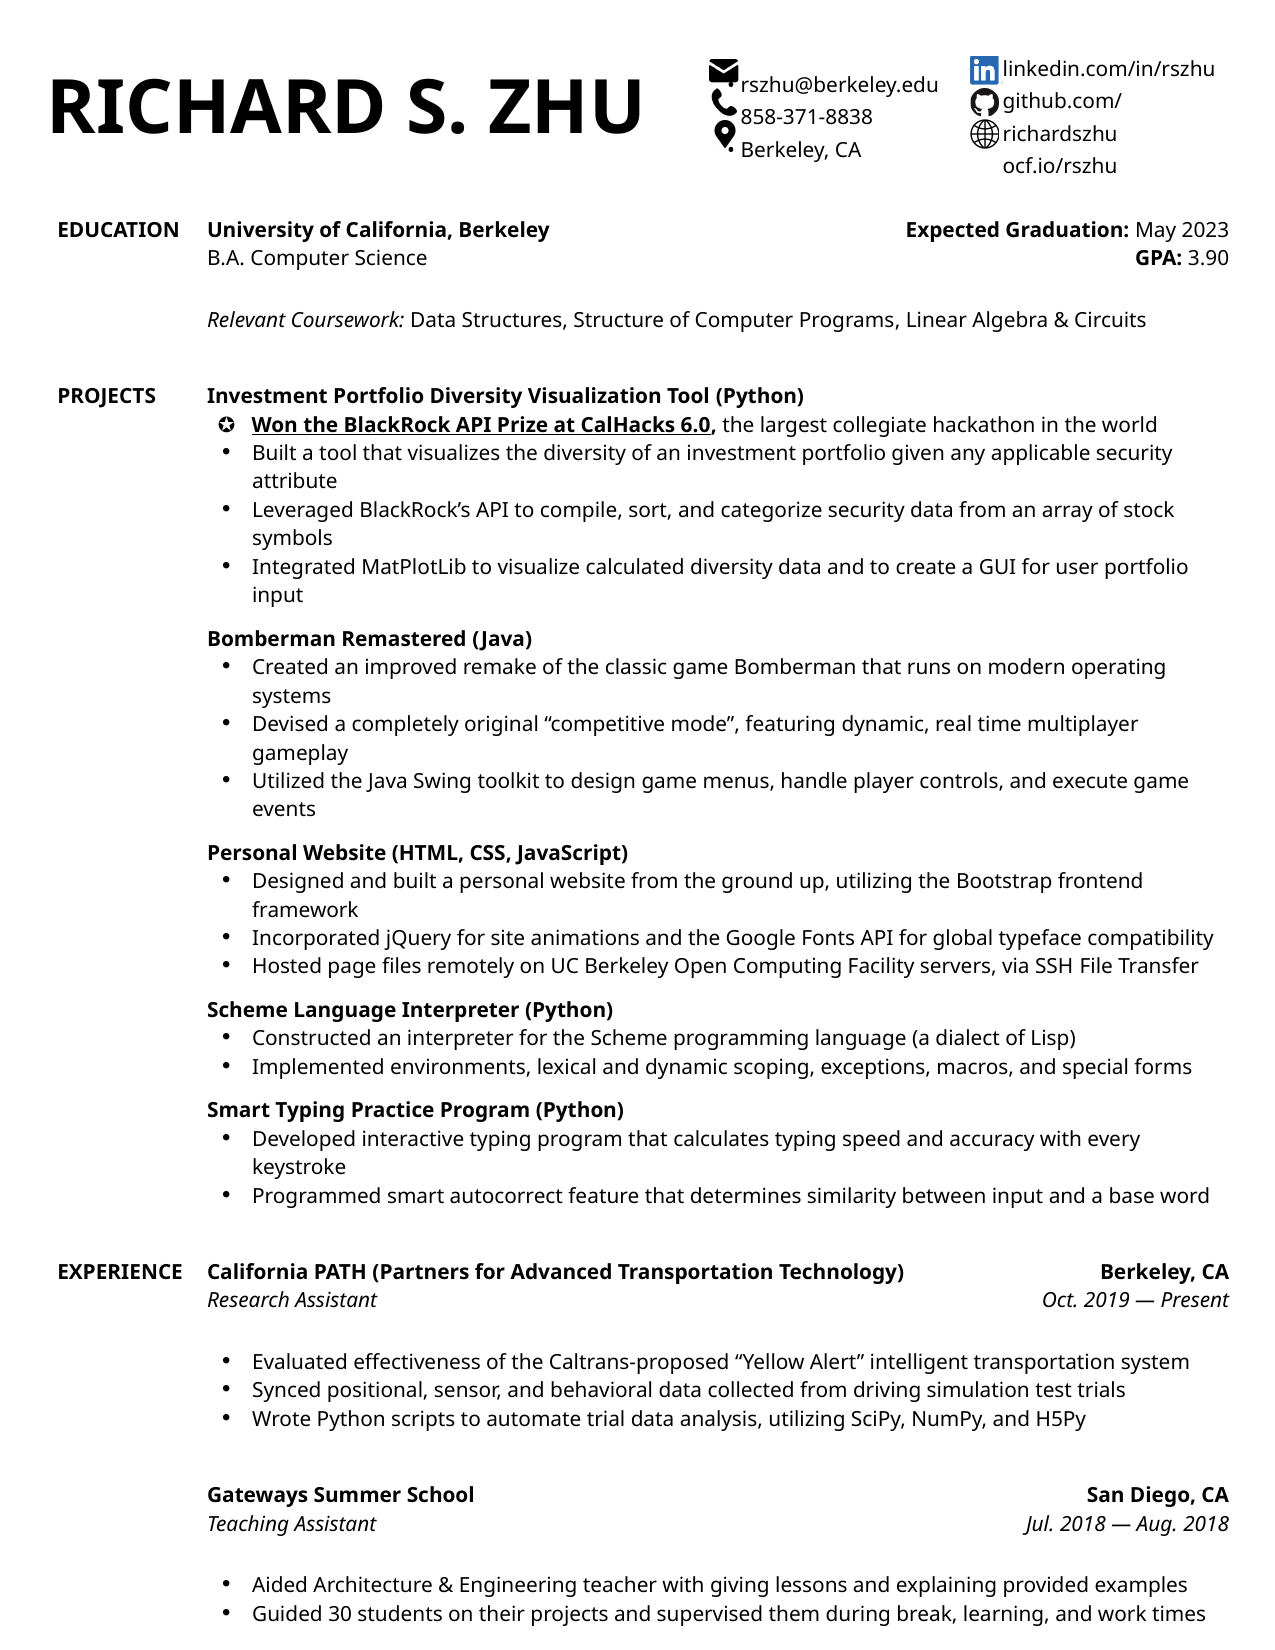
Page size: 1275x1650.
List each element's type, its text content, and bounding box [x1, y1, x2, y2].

table_header EXPERIENCE [46, 1242, 196, 1314]
table_header Relevant Coursework: Data Structures, Structure of Computer Programs, Linear Algebra & Circuits [196, 305, 1228, 333]
table_header [984, 51, 1002, 56]
table_cell [46, 1080, 196, 1209]
table_cell [46, 609, 196, 823]
table_header San Diego, CA Jul. 2018 — Aug. 2018 [919, 1465, 1228, 1537]
table_header RICHARD S. ZHU [46, 51, 721, 183]
table_header [984, 85, 1002, 183]
table_header Investment Portfolio Diversity Visualization Tool (Python) ✪ Won the BlackRock API Prize at CalHacks 6.0, the largest collegiate hackathon in the world Built a tool that visualizes the diversity of an investment portfolio given any applicable security attribute Leveraged BlackRock’s API to compile, sort, and categorize security data from an array of stock symbols Integrated MatPlotLib to visualize calculated diversity data and to create a GUI for user portfolio input [196, 366, 1228, 609]
table_header Aided Architecture & Engineering teacher with giving lessons and explaining provided examples Guided 30 students on their projects and supervised them during break, learning, and work times [196, 1570, 1228, 1627]
table_cell Smart Typing Practice Program (Python) Developed interactive typing program that calculates typing speed and accuracy with every keystroke Programmed smart autocorrect feature that determines similarity between input and a base word [196, 1080, 1228, 1209]
table_header linkedin.com/in/rszhu github.com/richardszhu ocf.io/rszhu [1003, 51, 1228, 183]
table_cell Personal Website (HTML, CSS, JavaScript) Designed and built a personal website from the ground up, utilizing the Bootstrap frontend framework Incorporated jQuery for site animations and the Google Fonts API for global typeface compatibility Hosted page files remotely on UC Berkeley Open Computing Facility servers, via SSH File Transfer [196, 823, 1228, 980]
table_cell [46, 980, 196, 1080]
table_header PROJECTS [46, 366, 196, 609]
picture [706, 53, 740, 116]
picture [711, 120, 739, 148]
table_header Evaluated effectiveness of the Caltrans-proposed “Yellow Alert” intelligent transportation system Synced positional, sensor, and behavioral data collected from driving simulation test trials Wrote Python scripts to automate trial data analysis, utilizing SciPy, NumPy, and H5Py [196, 1347, 1228, 1432]
table_header University of California, Berkeley B.A. Computer Science [196, 200, 862, 272]
picture [970, 119, 999, 149]
table_cell Bomberman Remastered (Java) Created an improved remake of the classic game Bomberman that runs on modern operating systems Devised a completely original “competitive mode”, featuring dynamic, real time multiplayer gameplay Utilized the Java Swing toolkit to design game menus, handle player controls, and execute game events [196, 609, 1228, 823]
table_header [46, 1347, 196, 1432]
table_header rszhu@berkeley.edu 858-371-8838 Berkeley, CA [740, 51, 984, 183]
table_header Expected Graduation: May 2023 GPA: 3.90 [862, 200, 1228, 272]
table_header California PATH (Partners for Advanced Transportation Technology) Research Assistant [196, 1242, 918, 1314]
table_cell [46, 823, 196, 980]
table_header • • [721, 88, 740, 183]
table_header [46, 1465, 196, 1537]
picture [970, 88, 999, 117]
table_header [46, 1570, 196, 1627]
table_header [46, 305, 196, 333]
table_header EDUCATION [46, 200, 196, 272]
table_header Berkeley, CA Oct. 2019 — Present [919, 1242, 1228, 1314]
table_header Gateways Summer School Teaching Assistant [196, 1465, 918, 1537]
table_cell Scheme Language Interpreter (Python) Constructed an interpreter for the Scheme programming language (a dialect of Lisp) Implemented environments, lexical and dynamic scoping, exceptions, macros, and special forms [196, 980, 1228, 1080]
picture [970, 56, 1004, 85]
